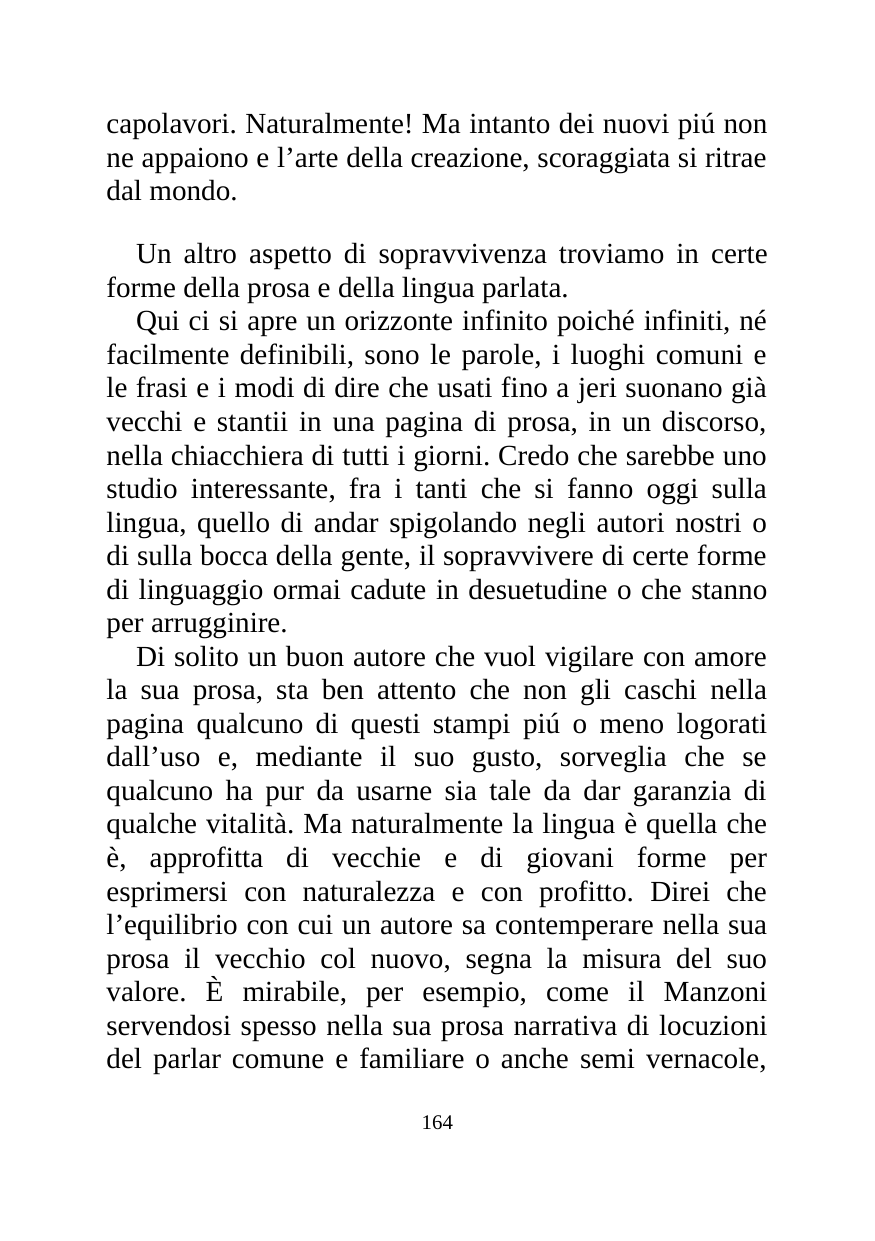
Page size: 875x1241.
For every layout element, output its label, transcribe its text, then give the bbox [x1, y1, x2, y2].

text capolavori. Naturalmente! Ma intanto dei nuovi piú non ne appaiono e l’arte della creazione, scoraggiata si ritrae dal mondo. [106, 106, 768, 207]
text Un altro aspetto di sopravvivenza troviamo in certe forme della prosa e della lingua parlata. [106, 236, 768, 303]
text Qui ci si apre un orizzonte infinito poiché infiniti, né facilmente definibili, sono le parole, i luoghi comuni e le frasi e i modi di dire che usati fino a jeri suonano già vecchi e stantii in una pagina di prosa, in un discorso, nella chiacchiera di tutti i giorni. Credo che sarebbe uno studio interessante, fra i tanti che si fanno oggi sulla lingua, quello di andar spigolando negli autori nostri o di sulla bocca della gente, il sopravvivere di certe forme di linguaggio ormai cadute in desuetudine o che stanno per arrugginire. [106, 303, 768, 639]
text Di solito un buon autore che vuol vigilare con amore la sua prosa, sta ben attento che non gli caschi nella pagina qualcuno di questi stampi piú o meno logorati dall’uso e, mediante il suo gusto, sorveglia che se qualcuno ha pur da usarne sia tale da dar garanzia di qualche vitalità. Ma naturalmente la lingua è quella che è, approfitta di vecchie e di giovani forme per esprimersi con naturalezza e con profitto. Direi che l’equilibrio con cui un autore sa contemperare nella sua prosa il vecchio col nuovo, segna la misura del suo valore. È mirabile, per esempio, come il Manzoni servendosi spesso nella sua prosa narrativa di locuzioni del parlar comune e familiare o anche semi vernacole, [106, 639, 768, 1075]
